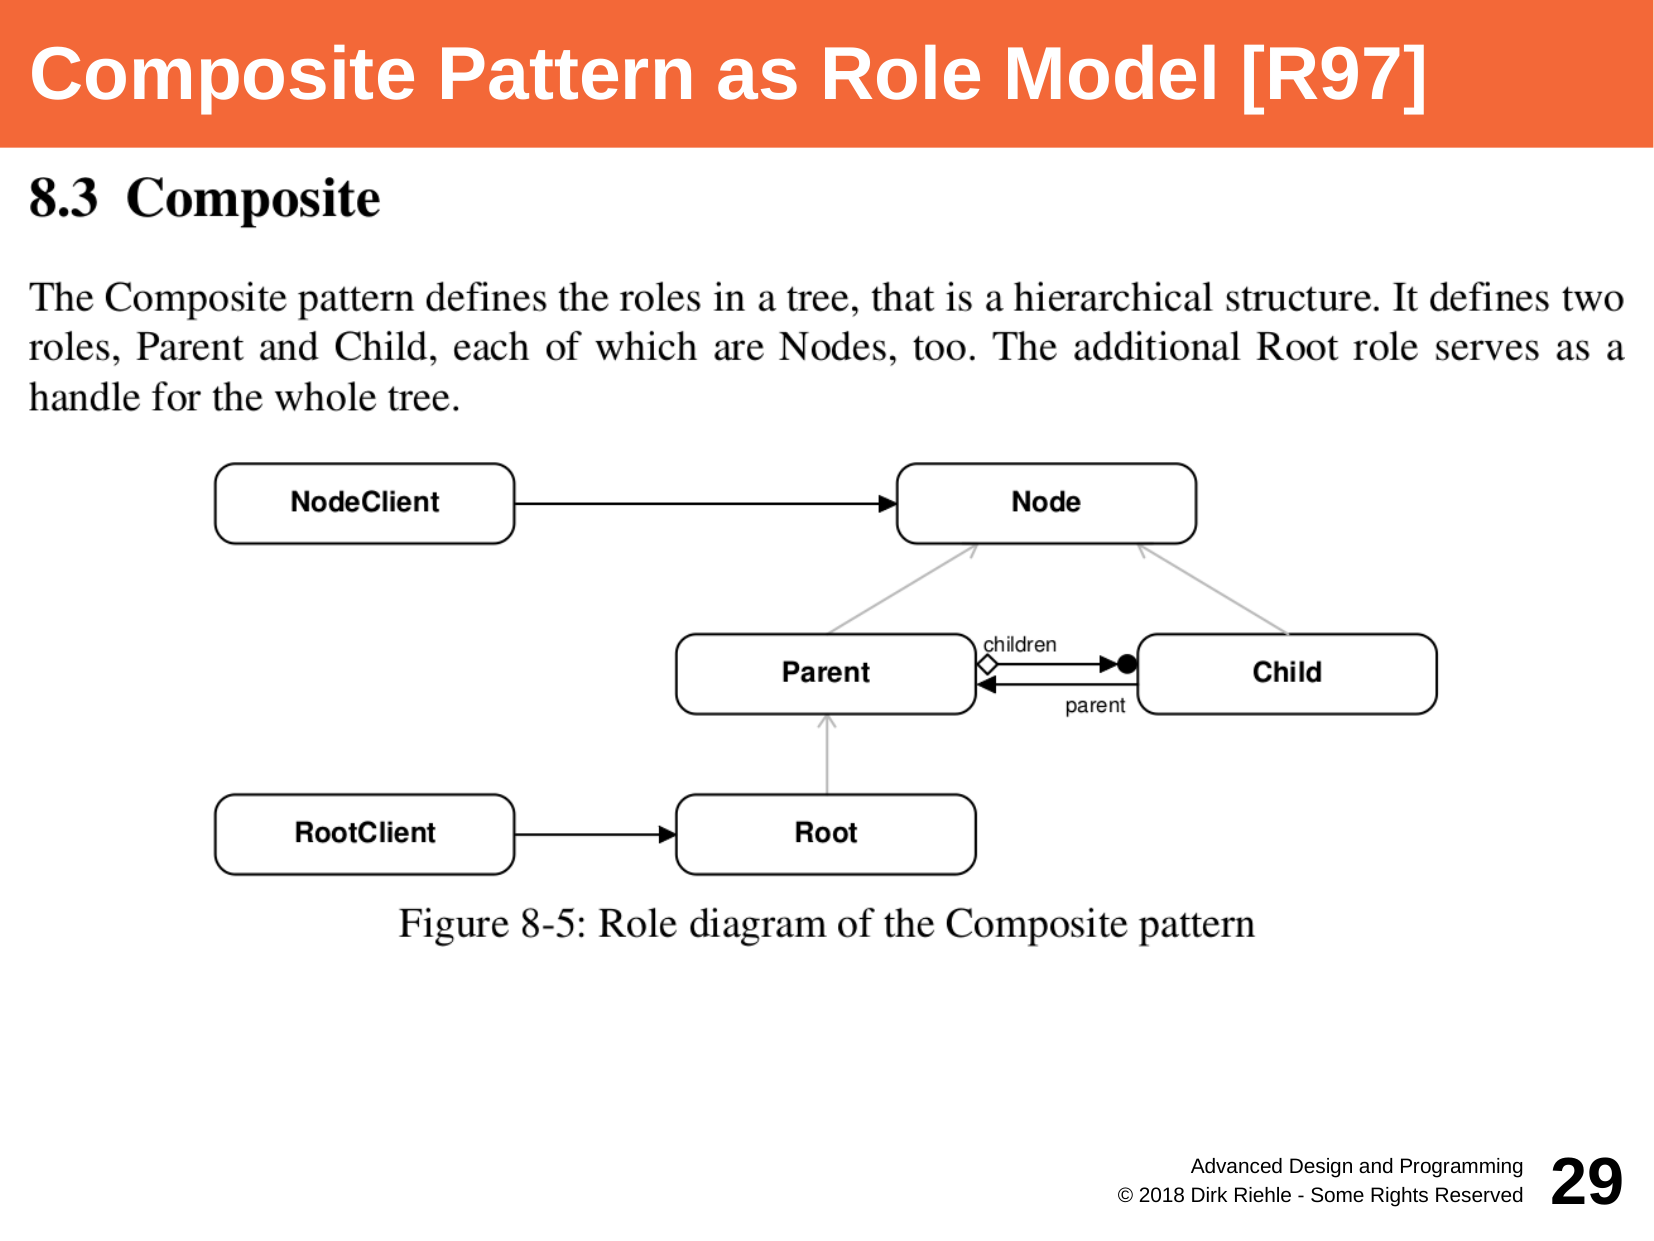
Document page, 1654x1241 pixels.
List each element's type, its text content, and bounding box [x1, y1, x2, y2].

picture [29, 177, 1625, 947]
title Composite Pattern as Role Model [R97] [0, 0, 1654, 148]
